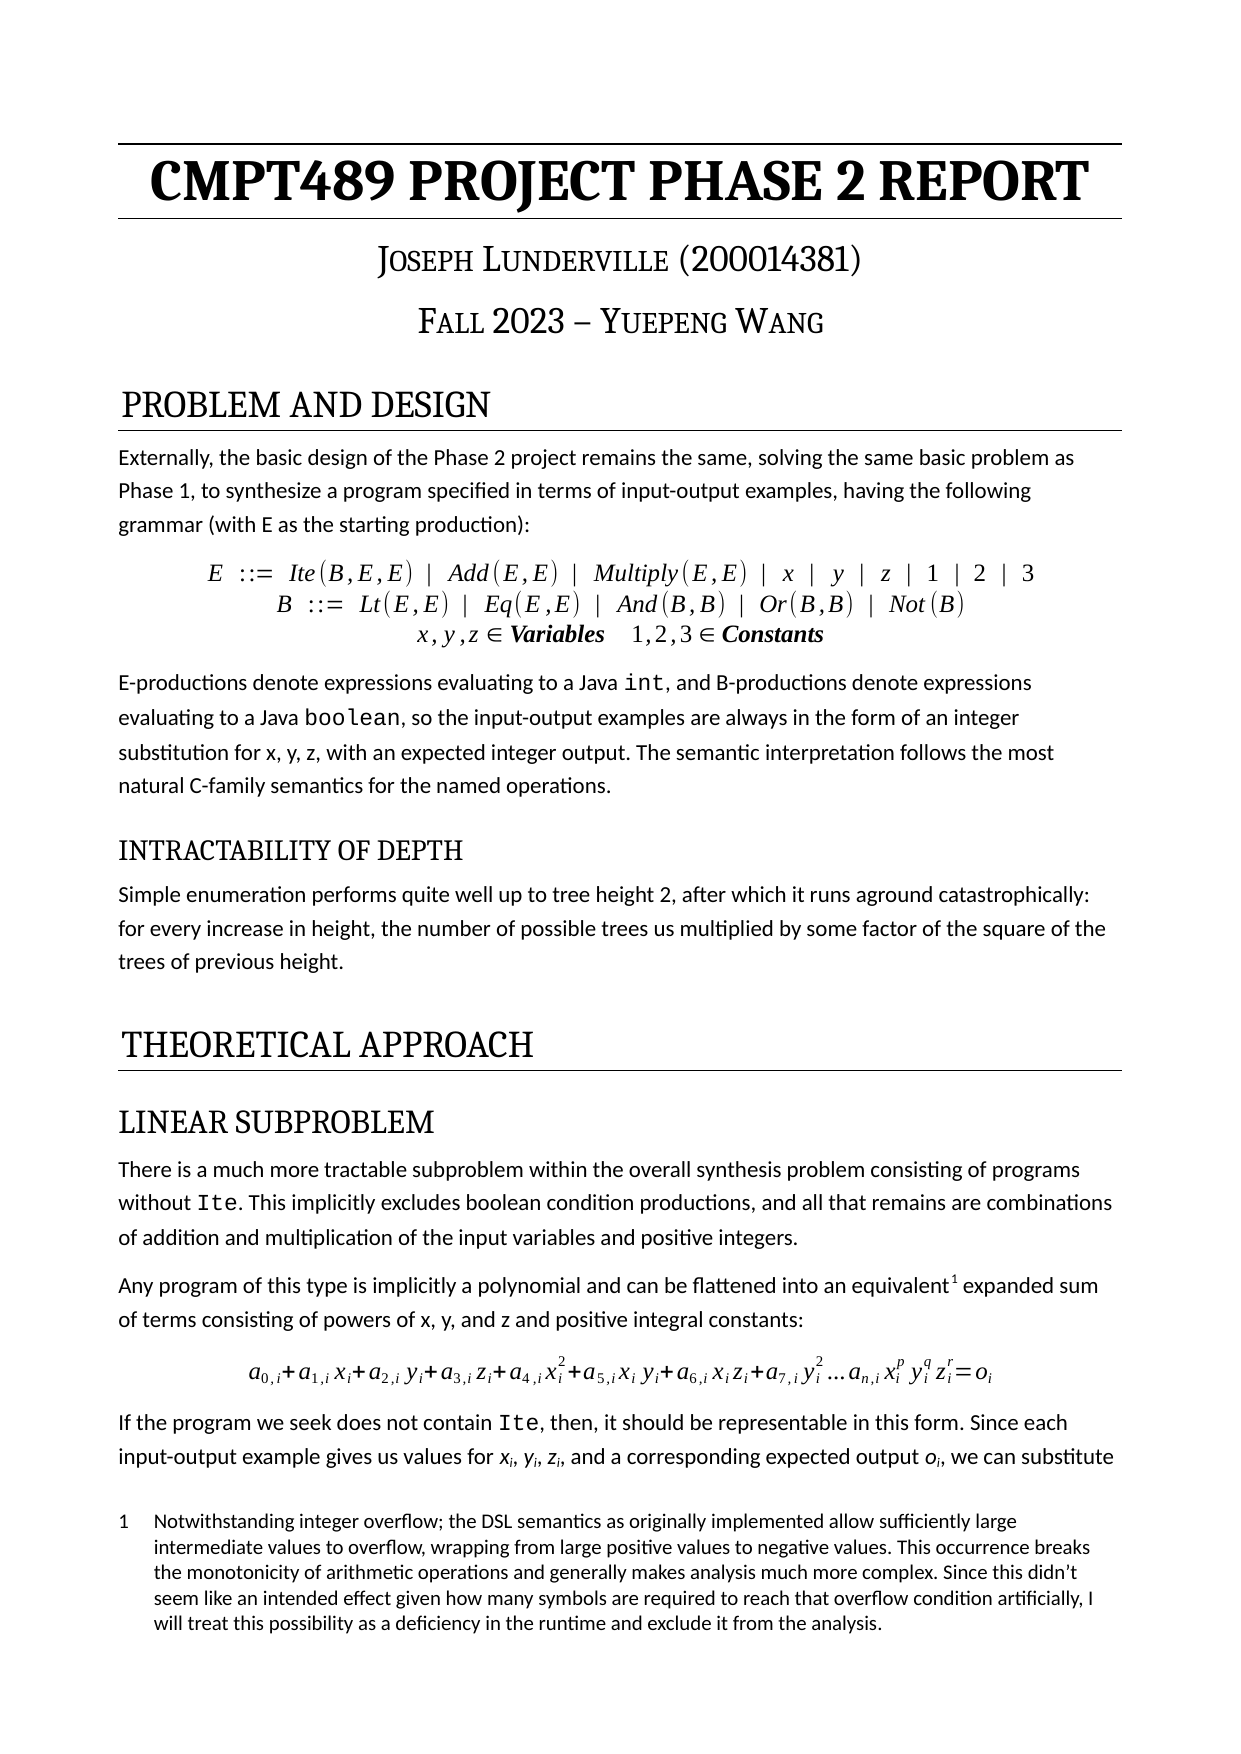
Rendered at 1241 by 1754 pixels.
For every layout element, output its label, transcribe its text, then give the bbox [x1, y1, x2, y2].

text If the program we seek does not contain Ite, then, it should be representable in this form. Since each input-output example gives us values for xi, yi, zi, and a corresponding expected output oi, we can substitute [118, 1408, 1122, 1471]
subtitle Joseph Lunderville (200014381) [118, 238, 1122, 281]
title CMPT489 Project Phase 2 Report [118, 145, 1122, 218]
text Externally, the basic design of the Phase 2 project remains the same, solving the same basic problem as Phase 1, to synthesize a program specified in terms of input-output examples, having the following grammar (with E as the starting production): [118, 443, 1122, 538]
subtitle Fall 2023 – Yuepeng Wang [118, 300, 1122, 343]
text E-productions denote expressions evaluating to a Java int, and B-productions denote expressions evaluating to a Java boolean, so the input-output examples are always in the form of an integer substitution for x, y, z, with an expected integer output. The semantic interpretation follows the most natural C-family semantics for the named operations. [118, 668, 1122, 799]
subtitle Problem And Design [118, 380, 1122, 430]
text Notwithstanding integer overflow; the DSL semantics as originally implemented allow sufficiently large intermediate values to overflow, wrapping from large positive values to negative values. This occurrence breaks the monotonicity of arithmetic operations and generally makes analysis much more complex. Since this didn’t seem like an intended effect given how many symbols are required to reach that overflow condition artificially, I will treat this possibility as a deficiency in the runtime and exclude it from the analysis. [118, 1509, 1122, 1636]
text There is a much more tractable subproblem within the overall synthesis problem consisting of programs without Ite. This implicitly excludes boolean condition productions, and all that remains are combinations of addition and multiplication of the input variables and positive integers. [118, 1155, 1122, 1251]
text Simple enumeration performs quite well up to tree height 2, after which it runs aground catastrophically: for every increase in height, the number of possible trees us multiplied by some factor of the square of the trees of previous height. [118, 880, 1122, 975]
subtitle Intractability Of Depth [118, 834, 1122, 868]
subtitle Theoretical Approach [118, 1020, 1122, 1070]
text Any program of this type is implicitly a polynomial and can be flattened into an equivalent expanded sum of terms consisting of powers of x, y, and z and positive integral constants: [118, 1271, 1122, 1333]
subtitle Linear Subproblem [118, 1104, 1122, 1142]
